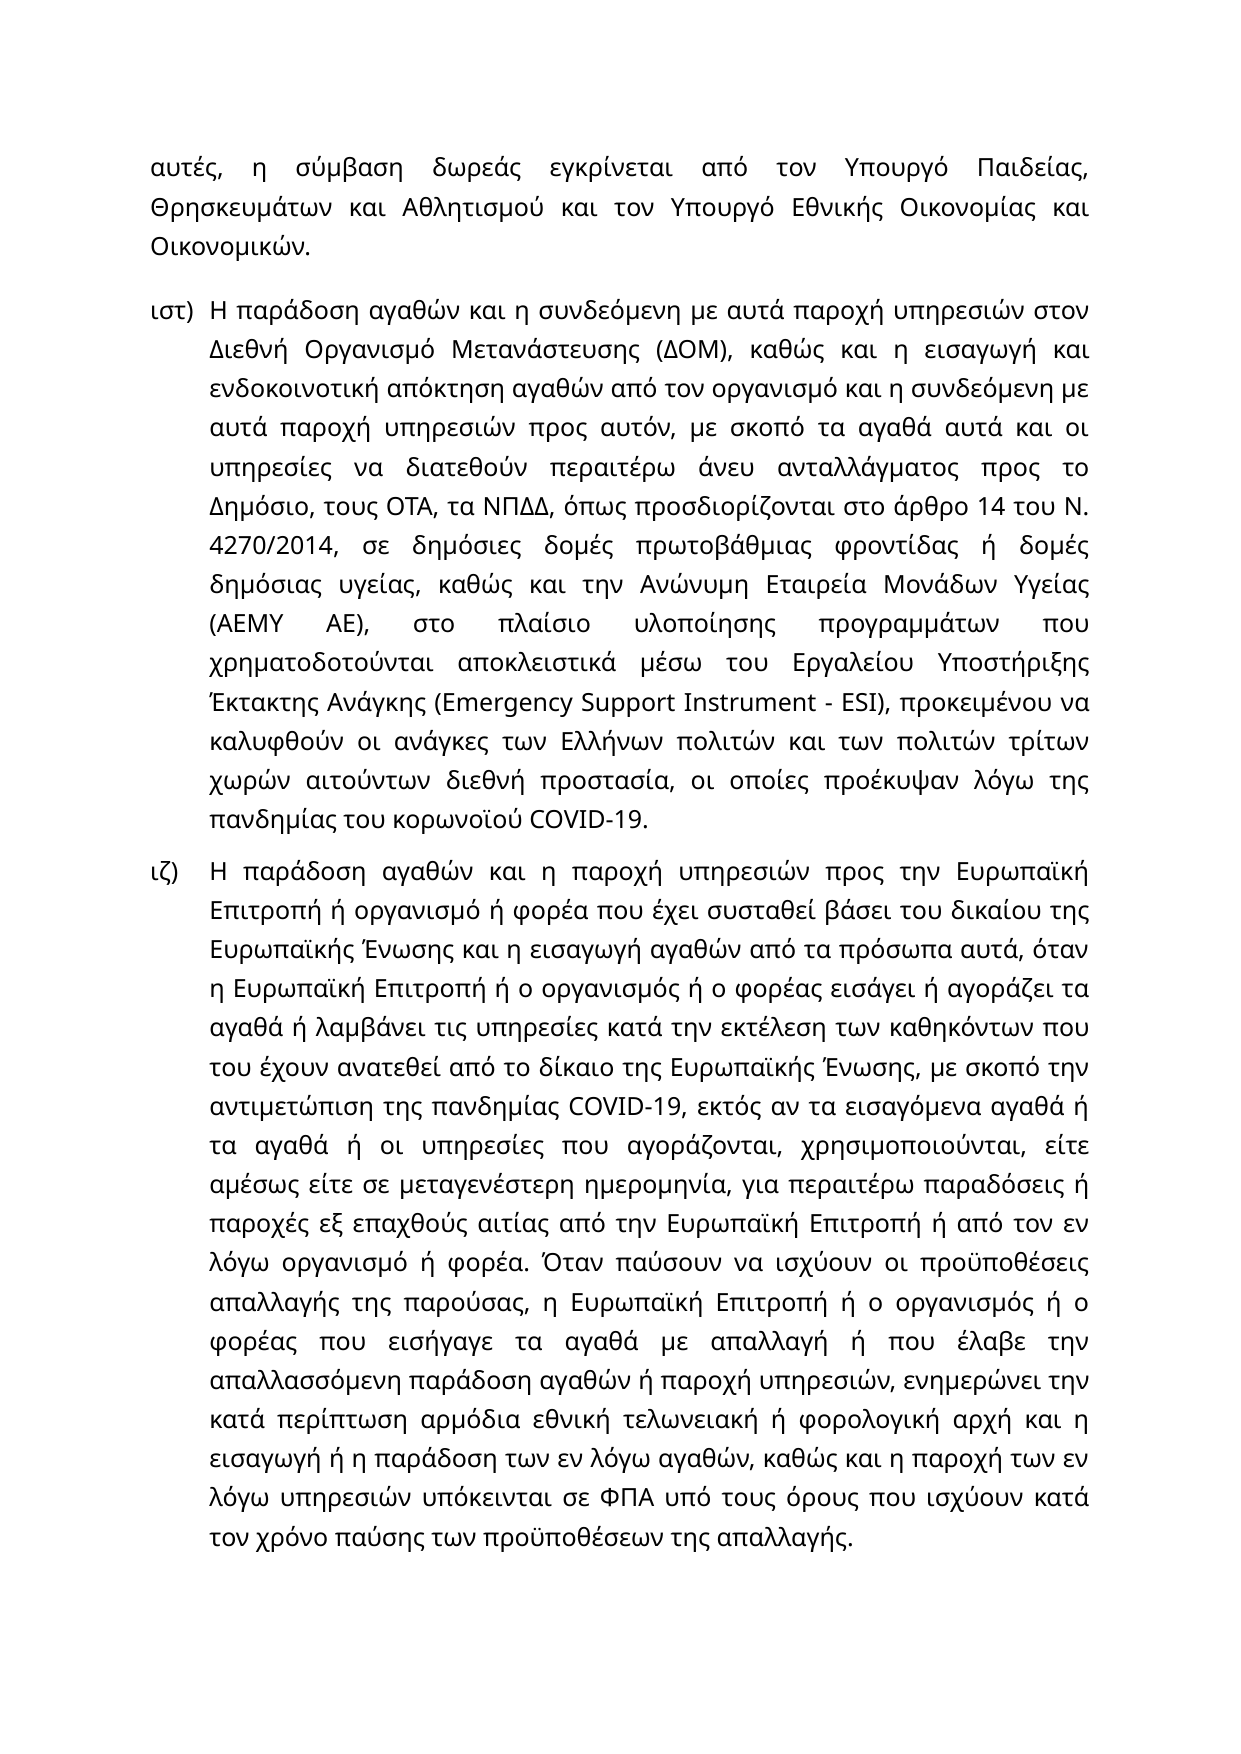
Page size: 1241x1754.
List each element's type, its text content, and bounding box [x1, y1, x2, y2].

list ιζ) Η παράδοση αγαθών και η παροχή υπηρεσιών προς την Ευρωπαϊκή Επιτροπή ή οργανισμό ή φορέα που έχει συσταθεί βάσει του δικαίου της Ευρωπαϊκής Ένωσης και η εισαγωγή αγαθών από τα πρόσωπα αυτά, όταν η Ευρωπαϊκή Επιτροπή ή ο οργανισμός ή ο φορέας εισάγει ή αγοράζει τα αγαθά ή λαμβάνει τις υπηρεσίες κατά την εκτέλεση των καθηκόντων που του έχουν ανατεθεί από το δίκαιο της Ευρωπαϊκής Ένωσης, με σκοπό την αντιμετώπιση της πανδημίας COVID-19, εκτός αν τα εισαγόμενα αγαθά ή τα αγαθά ή οι υπηρεσίες που αγοράζονται, χρησιμοποιούνται, είτε αμέσως είτε σε μεταγενέστερη ημερομηνία, για περαιτέρω παραδόσεις ή παροχές εξ επαχθούς αιτίας από την Ευρωπαϊκή Επιτροπή ή από τον εν λόγω οργανισμό ή φορέα. Όταν παύσουν να ισχύουν οι προϋποθέσεις απαλλαγής της παρούσας, η Ευρωπαϊκή Επιτροπή ή ο οργανισμός ή ο φορέας που εισήγαγε τα αγαθά με απαλλαγή ή που έλαβε την απαλλασσόμενη παράδοση αγαθών ή παροχή υπηρεσιών, ενημερώνει την κατά περίπτωση αρμόδια εθνική τελωνειακή ή φορολογική αρχή και η εισαγωγή ή η παράδοση των εν λόγω αγαθών, καθώς και η παροχή των εν λόγω υπηρεσιών υπόκεινται σε ΦΠΑ υπό τους όρους που ισχύουν κατά τον χρόνο παύσης των προϋποθέσεων της απαλλαγής. [150, 853, 1090, 1553]
text αυτές, η σύμβαση δωρεάς εγκρίνεται από τον Υπουργό Παιδείας, Θρησκευμάτων και Αθλητισμού και τον Υπουργό Εθνικής Οικονομίας και Οικονομικών. [150, 150, 1090, 262]
list ιστ) Η παράδοση αγαθών και η συνδεόμενη με αυτά παροχή υπηρεσιών στον Διεθνή Οργανισμό Μετανάστευσης (ΔΟΜ), καθώς και η εισαγωγή και ενδοκοινοτική απόκτηση αγαθών από τον οργανισμό και η συνδεόμενη με αυτά παροχή υπηρεσιών προς αυτόν, με σκοπό τα αγαθά αυτά και οι υπηρεσίες να διατεθούν περαιτέρω άνευ ανταλλάγματος προς το Δημόσιο, τους ΟΤΑ, τα ΝΠΔΔ, όπως προσδιορίζονται στο άρθρο 14 του Ν. 4270/2014, σε δημόσιες δομές πρωτοβάθμιας φροντίδας ή δομές δημόσιας υγείας, καθώς και την Ανώνυμη Εταιρεία Μονάδων Υγείας (ΑΕΜΥ ΑΕ), στο πλαίσιο υλοποίησης προγραμμάτων που χρηματοδοτούνται αποκλειστικά μέσω του Εργαλείου Υποστήριξης Έκτακτης Ανάγκης (Emergency Support Instrument - ESI), προκειμένου να καλυφθούν οι ανάγκες των Ελλήνων πολιτών και των πολιτών τρίτων χωρών αιτούντων διεθνή προστασία, οι οποίες προέκυψαν λόγω της πανδημίας του κορωνοϊού COVID-19. [150, 292, 1090, 836]
